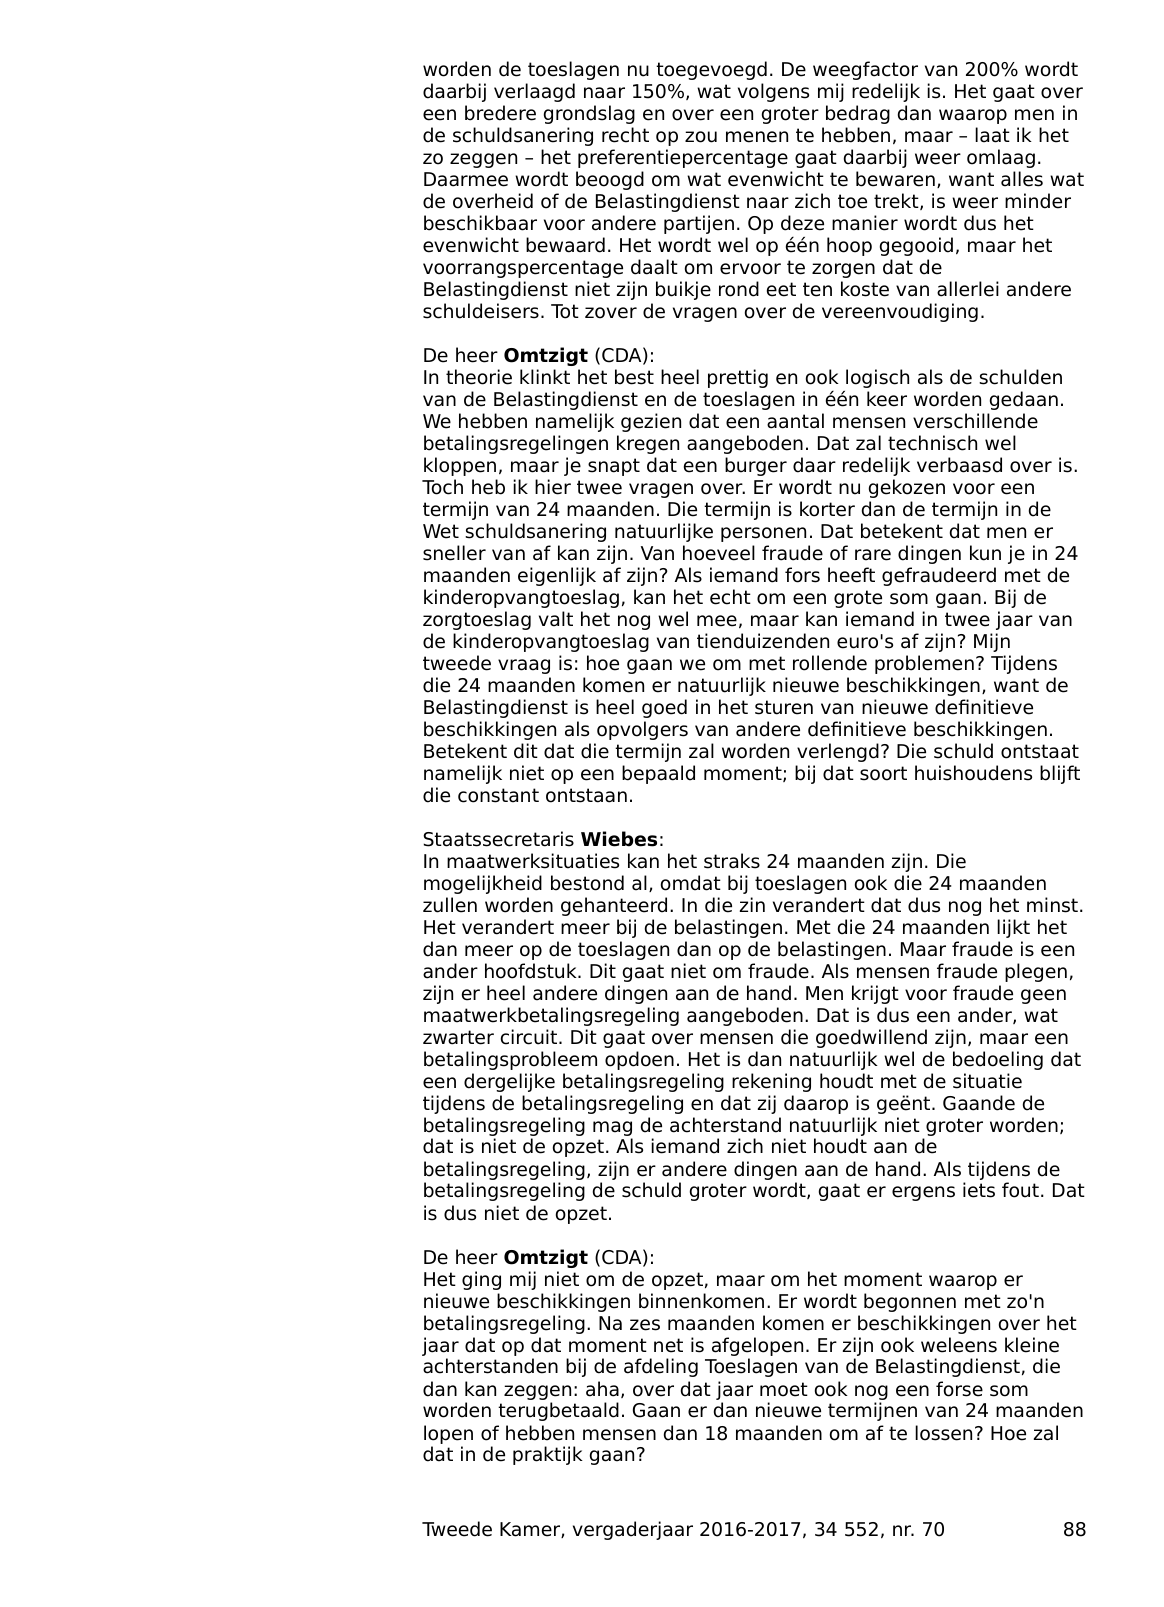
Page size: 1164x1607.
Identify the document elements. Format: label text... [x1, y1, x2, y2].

text De heer Omtzigt (CDA): [422, 345, 1087, 367]
text Staatssecretaris Wiebes: [422, 829, 1087, 851]
text De heer Omtzigt (CDA): [422, 1247, 1087, 1268]
text worden de toeslagen nu toegevoegd. De weegfactor van 200% wordt daarbij verlaagd naar 150%, wat volgens mij redelijk is. Het gaat over een bredere grondslag en over een groter bedrag dan waarop men in de schuldsanering recht op zou menen te hebben, maar – laat ik het zo zeggen – het preferentiepercentage gaat daarbij weer omlaag. Daarmee wordt beoogd om wat evenwicht te bewaren, want alles wat de overheid of de Belastingdienst naar zich toe trekt, is weer minder beschikbaar voor andere partijen. Op deze manier wordt dus het evenwicht bewaard. Het wordt wel op één hoop gegooid, maar het voorrangspercentage daalt om ervoor te zorgen dat de Belastingdienst niet zijn buikje rond eet ten koste van allerlei andere schuldeisers. Tot zover de vragen over de vereenvoudiging. [422, 59, 1087, 323]
text In theorie klinkt het best heel prettig en ook logisch als de schulden van de Belastingdienst en de toeslagen in één keer worden gedaan. We hebben namelijk gezien dat een aantal mensen verschillende betalingsregelingen kregen aangeboden. Dat zal technisch wel kloppen, maar je snapt dat een burger daar redelijk verbaasd over is. Toch heb ik hier twee vragen over. Er wordt nu gekozen voor een termijn van 24 maanden. Die termijn is korter dan de termijn in de Wet schuldsanering natuurlijke personen. Dat betekent dat men er sneller van af kan zijn. Van hoeveel fraude of rare dingen kun je in 24 maanden eigenlijk af zijn? Als iemand fors heeft gefraudeerd met de kinderopvangtoeslag, kan het echt om een grote som gaan. Bij de zorgtoeslag valt het nog wel mee, maar kan iemand in twee jaar van de kinderopvangtoeslag van tienduizenden euro's af zijn? Mijn tweede vraag is: hoe gaan we om met rollende problemen? Tijdens die 24 maanden komen er natuurlijk nieuwe beschikkingen, want de Belastingdienst is heel goed in het sturen van nieuwe definitieve beschikkingen als opvolgers van andere definitieve beschikkingen. Betekent dit dat die termijn zal worden verlengd? Die schuld ontstaat namelijk niet op een bepaald moment; bij dat soort huishoudens blijft die constant ontstaan. [422, 367, 1087, 807]
text In maatwerksituaties kan het straks 24 maanden zijn. Die mogelijkheid bestond al, omdat bij toeslagen ook die 24 maanden zullen worden gehanteerd. In die zin verandert dat dus nog het minst. Het verandert meer bij de belastingen. Met die 24 maanden lijkt het dan meer op de toeslagen dan op de belastingen. Maar fraude is een ander hoofdstuk. Dit gaat niet om fraude. Als mensen fraude plegen, zijn er heel andere dingen aan de hand. Men krijgt voor fraude geen maatwerkbetalingsregeling aangeboden. Dat is dus een ander, wat zwarter circuit. Dit gaat over mensen die goedwillend zijn, maar een betalingsprobleem opdoen. Het is dan natuurlijk wel de bedoeling dat een dergelijke betalingsregeling rekening houdt met de situatie tijdens de betalingsregeling en dat zij daarop is geënt. Gaande de betalingsregeling mag de achterstand natuurlijk niet groter worden; dat is niet de opzet. Als iemand zich niet houdt aan de betalingsregeling, zijn er andere dingen aan de hand. Als tijdens de betalingsregeling de schuld groter wordt, gaat er ergens iets fout. Dat is dus niet de opzet. [422, 851, 1087, 1224]
text Het ging mij niet om de opzet, maar om het moment waarop er nieuwe beschikkingen binnenkomen. Er wordt begonnen met zo'n betalingsregeling. Na zes maanden komen er beschikkingen over het jaar dat op dat moment net is afgelopen. Er zijn ook weleens kleine achterstanden bij de afdeling Toeslagen van de Belastingdienst, die dan kan zeggen: aha, over dat jaar moet ook nog een forse som worden terugbetaald. Gaan er dan nieuwe termijnen van 24 maanden lopen of hebben mensen dan 18 maanden om af te lossen? Hoe zal dat in de praktijk gaan? [422, 1268, 1087, 1466]
